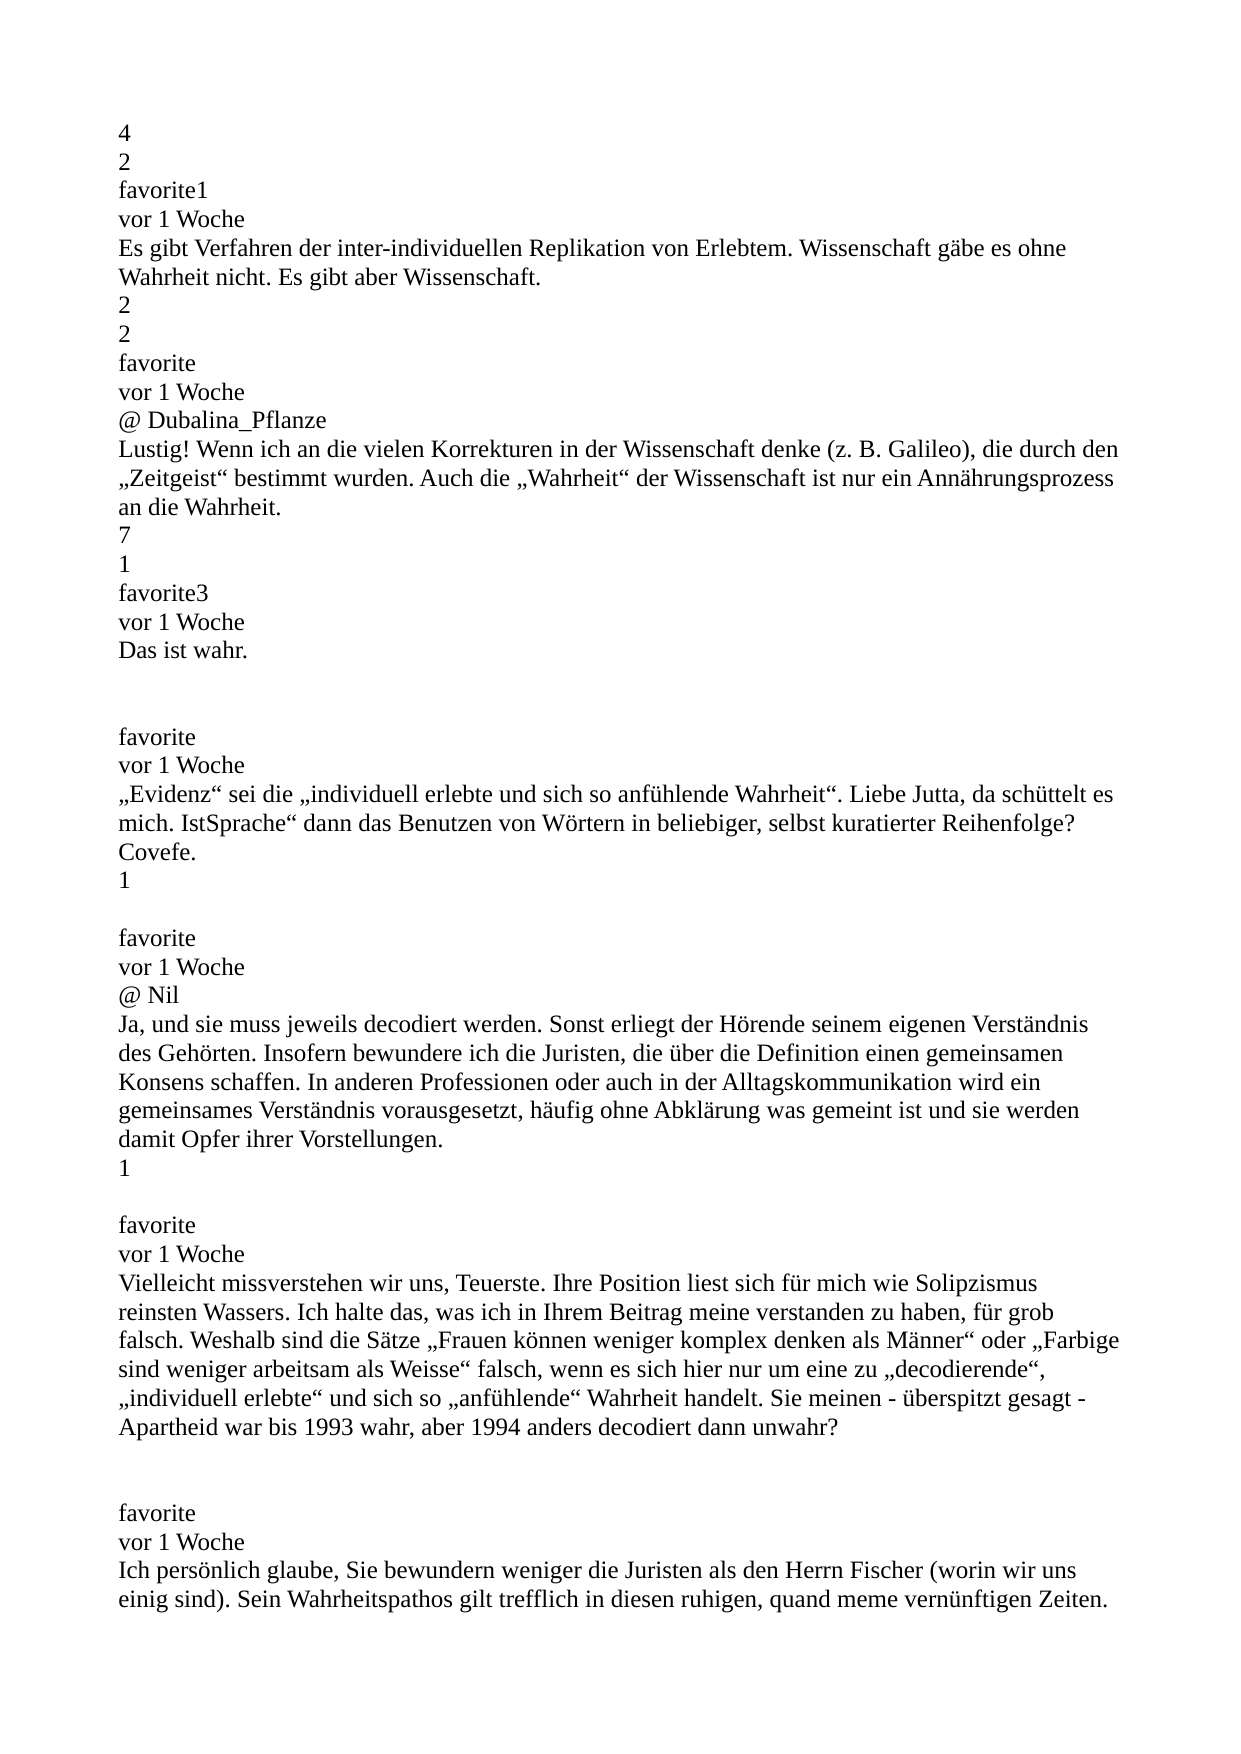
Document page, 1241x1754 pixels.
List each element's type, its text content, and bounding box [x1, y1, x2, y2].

text Ja, und sie muss jeweils decodiert werden. Sonst erliegt der Hörende seinem eigenen Verständnis des Gehörten. Insofern bewundere ich die Juristen, die über die Definition einen gemeinsamen Konsens schaffen. In anderen Professionen oder auch in der Alltagskommunikation wird ein gemeinsames Verständnis vorausgesetzt, häufig ohne Abklärung was gemeint ist und sie werden damit Opfer ihrer Vorstellungen. [118, 1009, 1122, 1153]
text „Evidenz“ sei die „individuell erlebte und sich so anfühlende Wahrheit“. Liebe Jutta, da schüttelt es mich. IstSprache“ dann das Benutzen von Wörtern in beliebiger, selbst kuratierter Reihenfolge? Covefe. [118, 779, 1122, 866]
text favorite [118, 923, 1122, 952]
text @ Dubalina_Pflanze [118, 406, 1122, 434]
text favorite1 [118, 176, 1122, 204]
text vor 1 Woche [118, 751, 1122, 779]
text favorite [118, 348, 1122, 377]
text vor 1 Woche [118, 1527, 1122, 1556]
text Ich persönlich glaube, Sie bewundern weniger die Juristen als den Herrn Fischer (worin wir uns einig sind). Sein Wahrheitspathos gilt trefflich in diesen ruhigen, quand meme vernünftigen Zeiten. [118, 1556, 1122, 1613]
text vor 1 Woche [118, 1239, 1122, 1268]
text 4 [118, 118, 1122, 147]
text Lustig! Wenn ich an die vielen Korrekturen in der Wissenschaft denke (z. B. Galileo), die durch den „Zeitgeist“ bestimmt wurden. Auch die „Wahrheit“ der Wissenschaft ist nur ein Annährungsprozess an die Wahrheit. [118, 434, 1122, 521]
text 1 [118, 866, 1122, 894]
text vor 1 Woche [118, 377, 1122, 406]
text Es gibt Verfahren der inter-individuellen Replikation von Erlebtem. Wissenschaft gäbe es ohne Wahrheit nicht. Es gibt aber Wissenschaft. [118, 233, 1122, 291]
text favorite [118, 722, 1122, 751]
text favorite [118, 1498, 1122, 1527]
text 1 [118, 549, 1122, 578]
text 2 [118, 319, 1122, 348]
text 2 [118, 291, 1122, 319]
text vor 1 Woche [118, 204, 1122, 233]
text vor 1 Woche [118, 607, 1122, 636]
text Das ist wahr. [118, 636, 1122, 664]
text vor 1 Woche [118, 952, 1122, 981]
text Vielleicht missverstehen wir uns, Teuerste. Ihre Position liest sich für mich wie Solipzismus reinsten Wassers. Ich halte das, was ich in Ihrem Beitrag meine verstanden zu haben, für grob falsch. Weshalb sind die Sätze „Frauen können weniger komplex denken als Männer“ oder „Farbige sind weniger arbeitsam als Weisse“ falsch, wenn es sich hier nur um eine zu „decodierende“, „individuell erlebte“ und sich so „anfühlende“ Wahrheit handelt. Sie meinen - überspitzt gesagt - Apartheid war bis 1993 wahr, aber 1994 anders decodiert dann unwahr? [118, 1268, 1122, 1441]
text 1 [118, 1153, 1122, 1182]
text 7 [118, 521, 1122, 549]
text 2 [118, 147, 1122, 176]
text @ Nil [118, 981, 1122, 1009]
text favorite [118, 1211, 1122, 1239]
text favorite3 [118, 578, 1122, 607]
